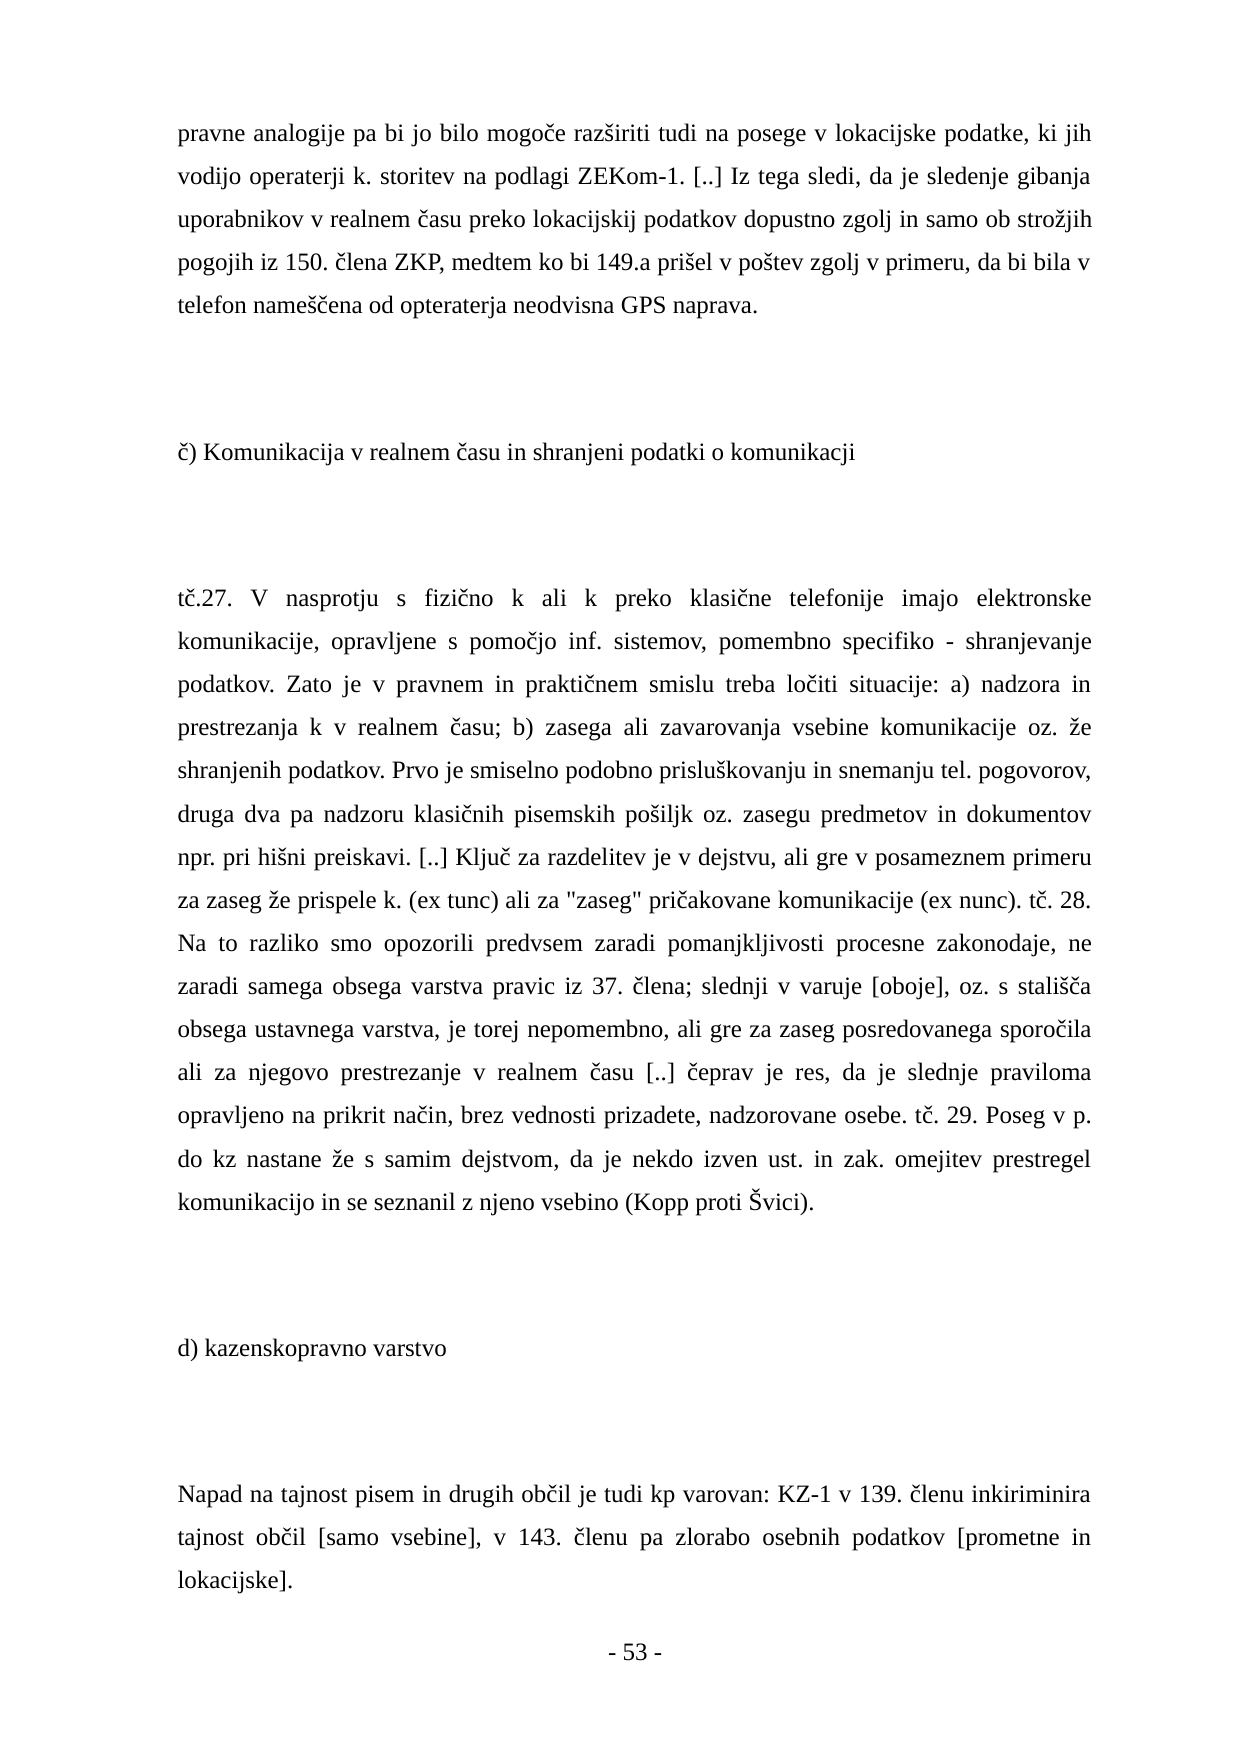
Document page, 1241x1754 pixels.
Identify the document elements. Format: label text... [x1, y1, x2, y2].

text pravne analogije pa bi jo bilo mogoče razširiti tudi na posege v lokacijske podatke, ki jih vodijo operaterji k. storitev na podlagi ZEKom-1. [..] Iz tega sledi, da je sledenje gibanja uporabnikov v realnem času preko lokacijskij podatkov dopustno zgolj in samo ob strožjih pogojih iz 150. člena ZKP, medtem ko bi 149.a prišel v poštev zgolj v primeru, da bi bila v telefon nameščena od opteraterja neodvisna GPS naprava. [177, 118, 1093, 319]
text tč.27. V nasprotju s fizično k ali k preko klasične telefonije imajo elektronske komunikacije, opravljene s pomočjo inf. sistemov, pomembno specifiko - shranjevanje podatkov. Zato je v pravnem in praktičnem smislu treba ločiti situacije: a) nadzora in prestrezanja k v realnem času; b) zasega ali zavarovanja vsebine komunikacije oz. že shranjenih podatkov. Prvo je smiselno podobno prisluškovanju in snemanju tel. pogovorov, druga dva pa nadzoru klasičnih pisemskih pošiljk oz. zasegu predmetov in dokumentov npr. pri hišni preiskavi. [..] Ključ za razdelitev je v dejstvu, ali gre v posameznem primeru za zaseg že prispele k. (ex tunc) ali za "zaseg" pričakovane komunikacije (ex nunc). tč. 28. Na to razliko smo opozorili predvsem zaradi pomanjkljivosti procesne zakonodaje, ne zaradi samega obsega varstva pravic iz 37. člena; slednji v varuje [oboje], oz. s stališča obsega ustavnega varstva, je torej nepomembno, ali gre za zaseg posredovanega sporočila ali za njegovo prestrezanje v realnem času [..] čeprav je res, da je slednje praviloma opravljeno na prikrit način, brez vednosti prizadete, nadzorovane osebe. tč. 29. Poseg v p. do kz nastane že s samim dejstvom, da je nekdo izven ust. in zak. omejitev prestregel komunikacijo in se seznanil z njeno vsebino (Kopp proti Švici). [177, 583, 1093, 1216]
text č) Komunikacija v realnem času in shranjeni podatki o komunikacji [177, 437, 1093, 466]
text Napad na tajnost pisem in drugih občil je tudi kp varovan: KZ-1 v 139. členu inkiriminira tajnost občil [samo vsebine], v 143. členu pa zlorabo osebnih podatkov [prometne in lokacijske]. [177, 1479, 1093, 1594]
text d) kazenskopravno varstvo [177, 1333, 1093, 1362]
